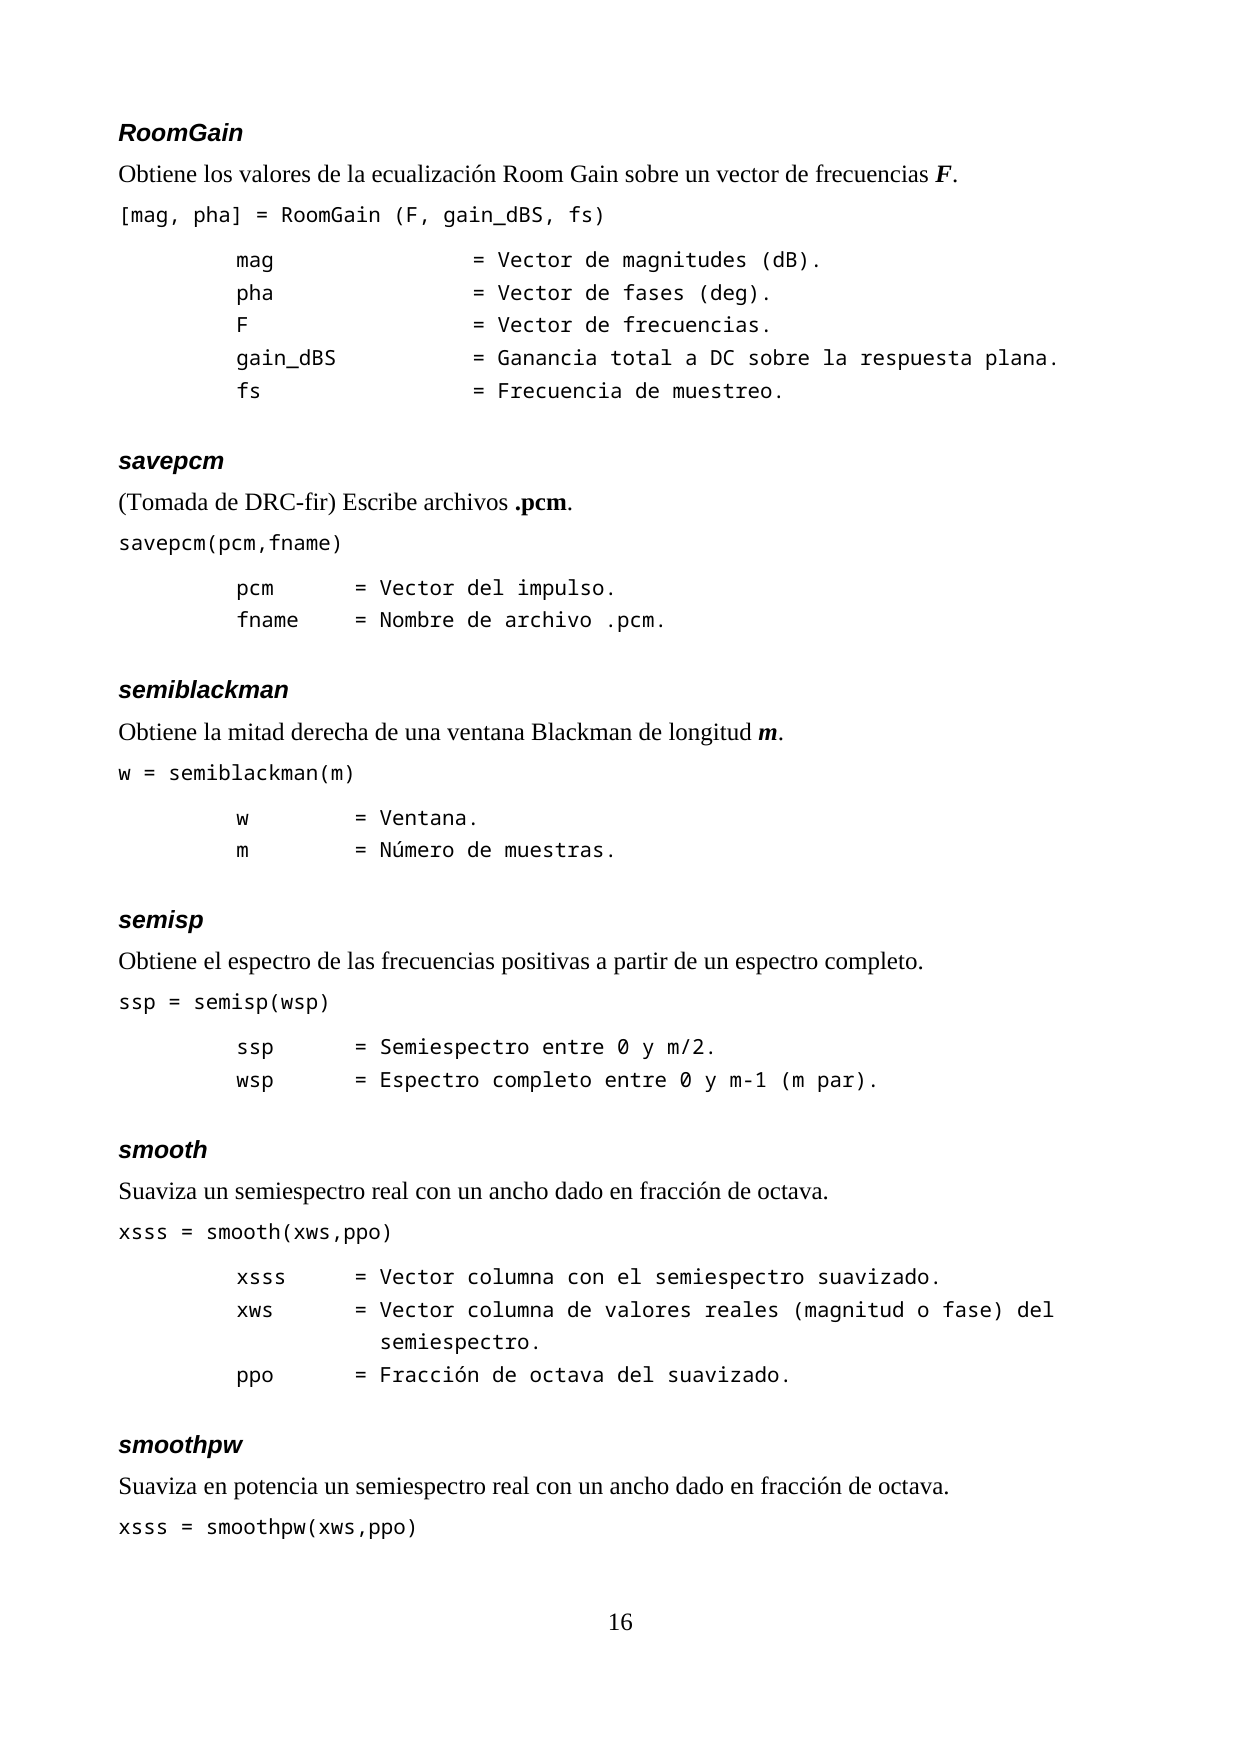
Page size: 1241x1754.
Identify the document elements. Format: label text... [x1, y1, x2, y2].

subtitle smooth [118, 1135, 1122, 1164]
subtitle savepcm [118, 446, 1122, 474]
text Obtiene los valores de la ecualización Room Gain sobre un vector de frecuencias F. [118, 159, 1122, 188]
text [mag, pha] = RoomGain (F, gain_dBS, fs) [118, 200, 1122, 229]
text mag = Vector de magnitudes (dB). pha = Vector de fases (deg). F = Vector de frecuencias. gain_dBS = Ganancia total a DC sobre la respuesta plana. fs = Frecuencia de muestreo. [118, 245, 1122, 404]
text xsss = Vector columna con el semiespectro suavizado. xws = Vector columna de valores reales (magnitud o fase) del semiespectro. ppo = Fracción de octava del suavizado. [118, 1262, 1122, 1388]
text savepcm(pcm,fname) [118, 528, 1122, 556]
text (Tomada de DRC-fir) Escribe archivos .pcm. [118, 487, 1122, 516]
text w = semiblackman(m) [118, 758, 1122, 786]
text xsss = smooth(xws,ppo) [118, 1217, 1122, 1246]
subtitle semiblackman [118, 676, 1122, 704]
text ssp = Semiespectro entre 0 y m/2. wsp = Espectro completo entre 0 y m-1 (m par). [118, 1032, 1122, 1093]
subtitle RoomGain [118, 118, 1122, 147]
text pcm = Vector del impulso. fname = Nombre de archivo .pcm. [118, 573, 1122, 634]
text Obtiene la mitad derecha de una ventana Blackman de longitud m. [118, 717, 1122, 745]
text w = Ventana. m = Número de muestras. [118, 803, 1122, 864]
text xsss = smoothpw(xws,ppo) [118, 1512, 1122, 1541]
text Suaviza un semiespectro real con un ancho dado en fracción de octava. [118, 1176, 1122, 1205]
text Obtiene el espectro de las frecuencias positivas a partir de un espectro completo. [118, 946, 1122, 975]
text ssp = semisp(wsp) [118, 987, 1122, 1016]
text Suaviza en potencia un semiespectro real con un ancho dado en fracción de octava. [118, 1471, 1122, 1500]
subtitle smoothpw [118, 1430, 1122, 1459]
subtitle semisp [118, 905, 1122, 934]
